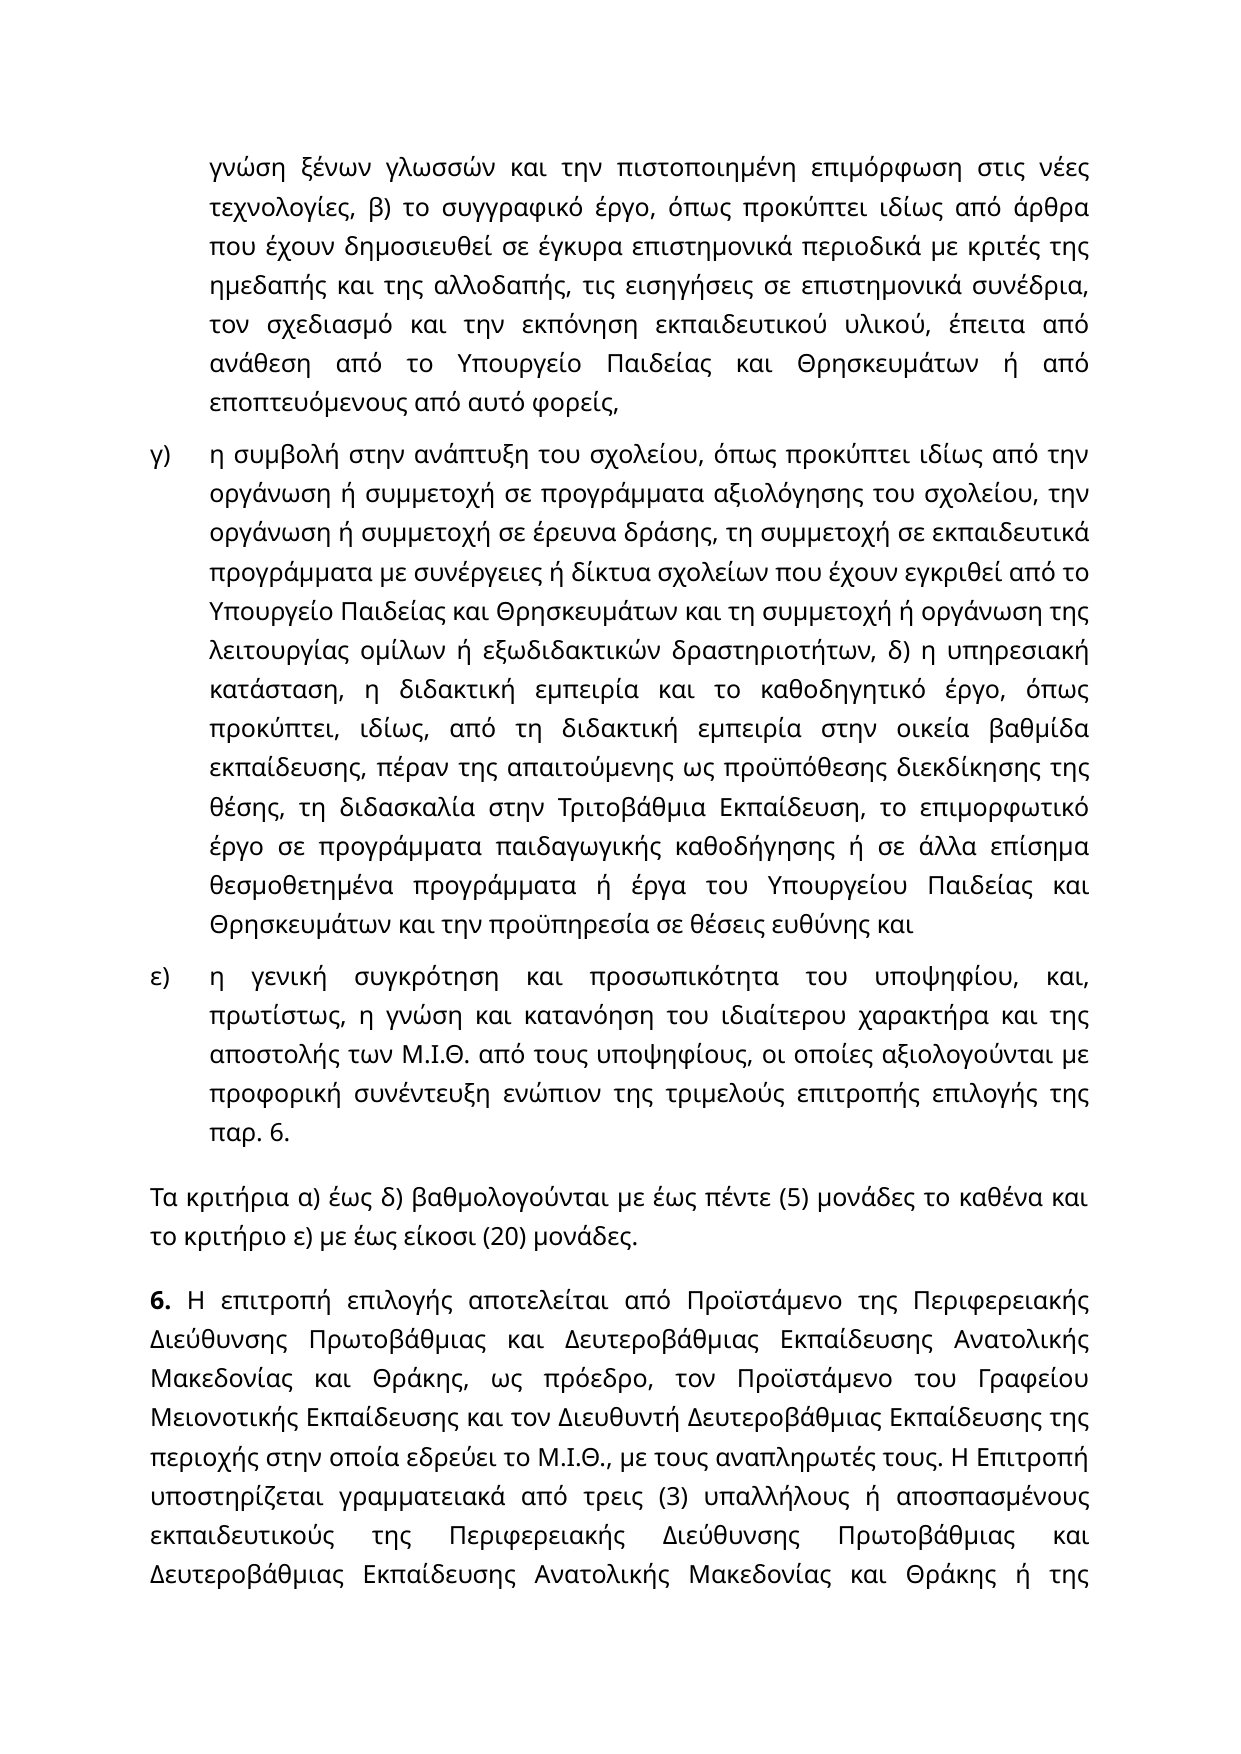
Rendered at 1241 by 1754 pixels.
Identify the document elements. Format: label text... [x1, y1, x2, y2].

list γνώση ξένων γλωσσών και την πιστοποιημένη επιμόρφωση στις νέες τεχνολογίες, β) το συγγραφικό έργο, όπως προκύπτει ιδίως από άρθρα που έχουν δημοσιευθεί σε έγκυρα επιστημονικά περιοδικά με κριτές της ημεδαπής και της αλλοδαπής, τις εισηγήσεις σε επιστημονικά συνέδρια, τον σχεδιασμό και την εκπόνηση εκπαιδευτικού υλικού, έπειτα από ανάθεση από το Υπουργείο Παιδείας και Θρησκευμάτων ή από εποπτευόμενους από αυτό φορείς, [150, 150, 1090, 419]
list ε) η γενική συγκρότηση και προσωπικότητα του υποψηφίου, και, πρωτίστως, η γνώση και κατανόηση του ιδιαίτερου χαρακτήρα και της αποστολής των Μ.Ι.Θ. από τους υποψηφίους, οι οποίες αξιολογούνται με προφορική συνέντευξη ενώπιον της τριμελούς επιτροπής επιλογής της παρ. 6. [150, 958, 1090, 1149]
text 6. Η επιτροπή επιλογής αποτελείται από Προϊστάμενο της Περιφερειακής Διεύθυνσης Πρωτοβάθμιας και Δευτεροβάθμιας Εκπαίδευσης Ανατολικής Μακεδονίας και Θράκης, ως πρόεδρο, τον Προϊστάμενο του Γραφείου Μειονοτικής Εκπαίδευσης και τον Διευθυντή Δευτεροβάθμιας Εκπαίδευσης της περιοχής στην οποία εδρεύει το Μ.Ι.Θ., με τους αναπληρωτές τους. Η Επιτροπή υποστηρίζεται γραμματειακά από τρεις (3) υπαλλήλους ή αποσπασμένους εκπαιδευτικούς της Περιφερειακής Διεύθυνσης Πρωτοβάθμιας και Δευτεροβάθμιας Εκπαίδευσης Ανατολικής Μακεδονίας και Θράκης ή της [150, 1282, 1090, 1591]
text Τα κριτήρια α) έως δ) βαθμολογούνται με έως πέντε (5) μονάδες το καθένα και το κριτήριο ε) με έως είκοσι (20) μονάδες. [150, 1179, 1090, 1252]
list γ) η συμβολή στην ανάπτυξη του σχολείου, όπως προκύπτει ιδίως από την οργάνωση ή συμμετοχή σε προγράμματα αξιολόγησης του σχολείου, την οργάνωση ή συμμετοχή σε έρευνα δράσης, τη συμμετοχή σε εκπαιδευτικά προγράμματα με συνέργειες ή δίκτυα σχολείων που έχουν εγκριθεί από το Υπουργείο Παιδείας και Θρησκευμάτων και τη συμμετοχή ή οργάνωση της λειτουργίας ομίλων ή εξωδιδακτικών δραστηριοτήτων, δ) η υπηρεσιακή κατάσταση, η διδακτική εμπειρία και το καθοδηγητικό έργο, όπως προκύπτει, ιδίως, από τη διδακτική εμπειρία στην οικεία βαθμίδα εκπαίδευσης, πέραν της απαιτούμενης ως προϋπόθεσης διεκδίκησης της θέσης, τη διδασκαλία στην Τριτοβάθμια Εκπαίδευση, το επιμορφωτικό έργο σε προγράμματα παιδαγωγικής καθοδήγησης ή σε άλλα επίσημα θεσμοθετημένα προγράμματα ή έργα του Υπουργείου Παιδείας και Θρησκευμάτων και την προϋπηρεσία σε θέσεις ευθύνης και [150, 437, 1090, 941]
